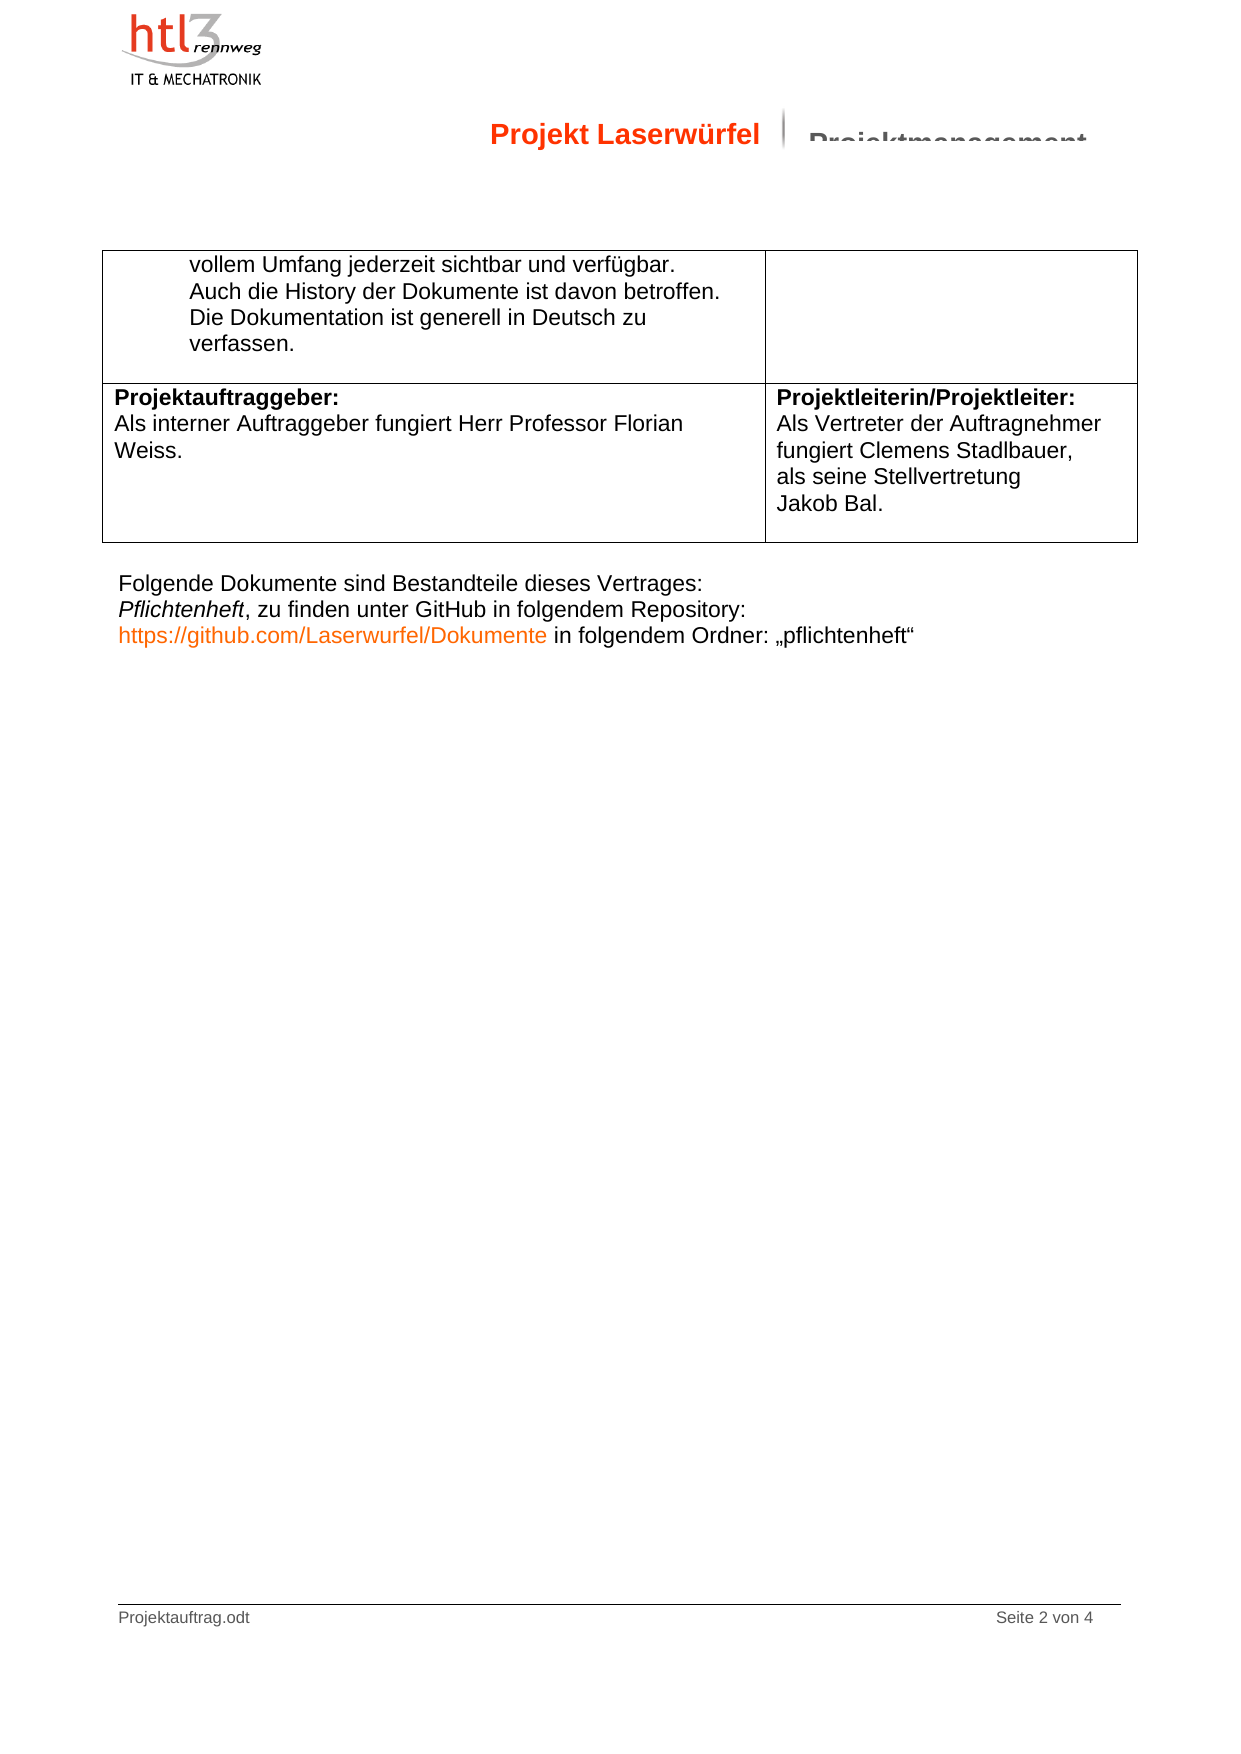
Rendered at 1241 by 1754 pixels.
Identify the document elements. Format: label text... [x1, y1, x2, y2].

table_cell Projektauftraggeber: Als interner Auftraggeber fungiert Herr Professor Florian Weiss. [103, 384, 765, 542]
text https://github.com/Laserwurfel/Dokumente in folgendem Ordner: „pflichtenheft“ [118, 622, 1122, 649]
text Folgende Dokumente sind Bestandteile dieses Vertrages: [118, 569, 1122, 596]
text Pflichtenheft, zu finden unter GitHub in folgendem Repository: [118, 596, 1122, 622]
picture [113, 0, 271, 91]
table_cell vollem Umfang jederzeit sichtbar und verfügbar. Auch die History der Dokumente ist davon betroffen. Die Dokumentation ist generell in Deutsch zu verfassen. [103, 251, 765, 383]
table_cell [766, 251, 1137, 383]
picture [777, 102, 785, 155]
table_cell Projektleiterin/Projektleiter: Als Vertreter der Auftragnehmer fungiert Clemens Stadlbauer, als seine Stellvertretung Jakob Bal. [766, 384, 1137, 542]
